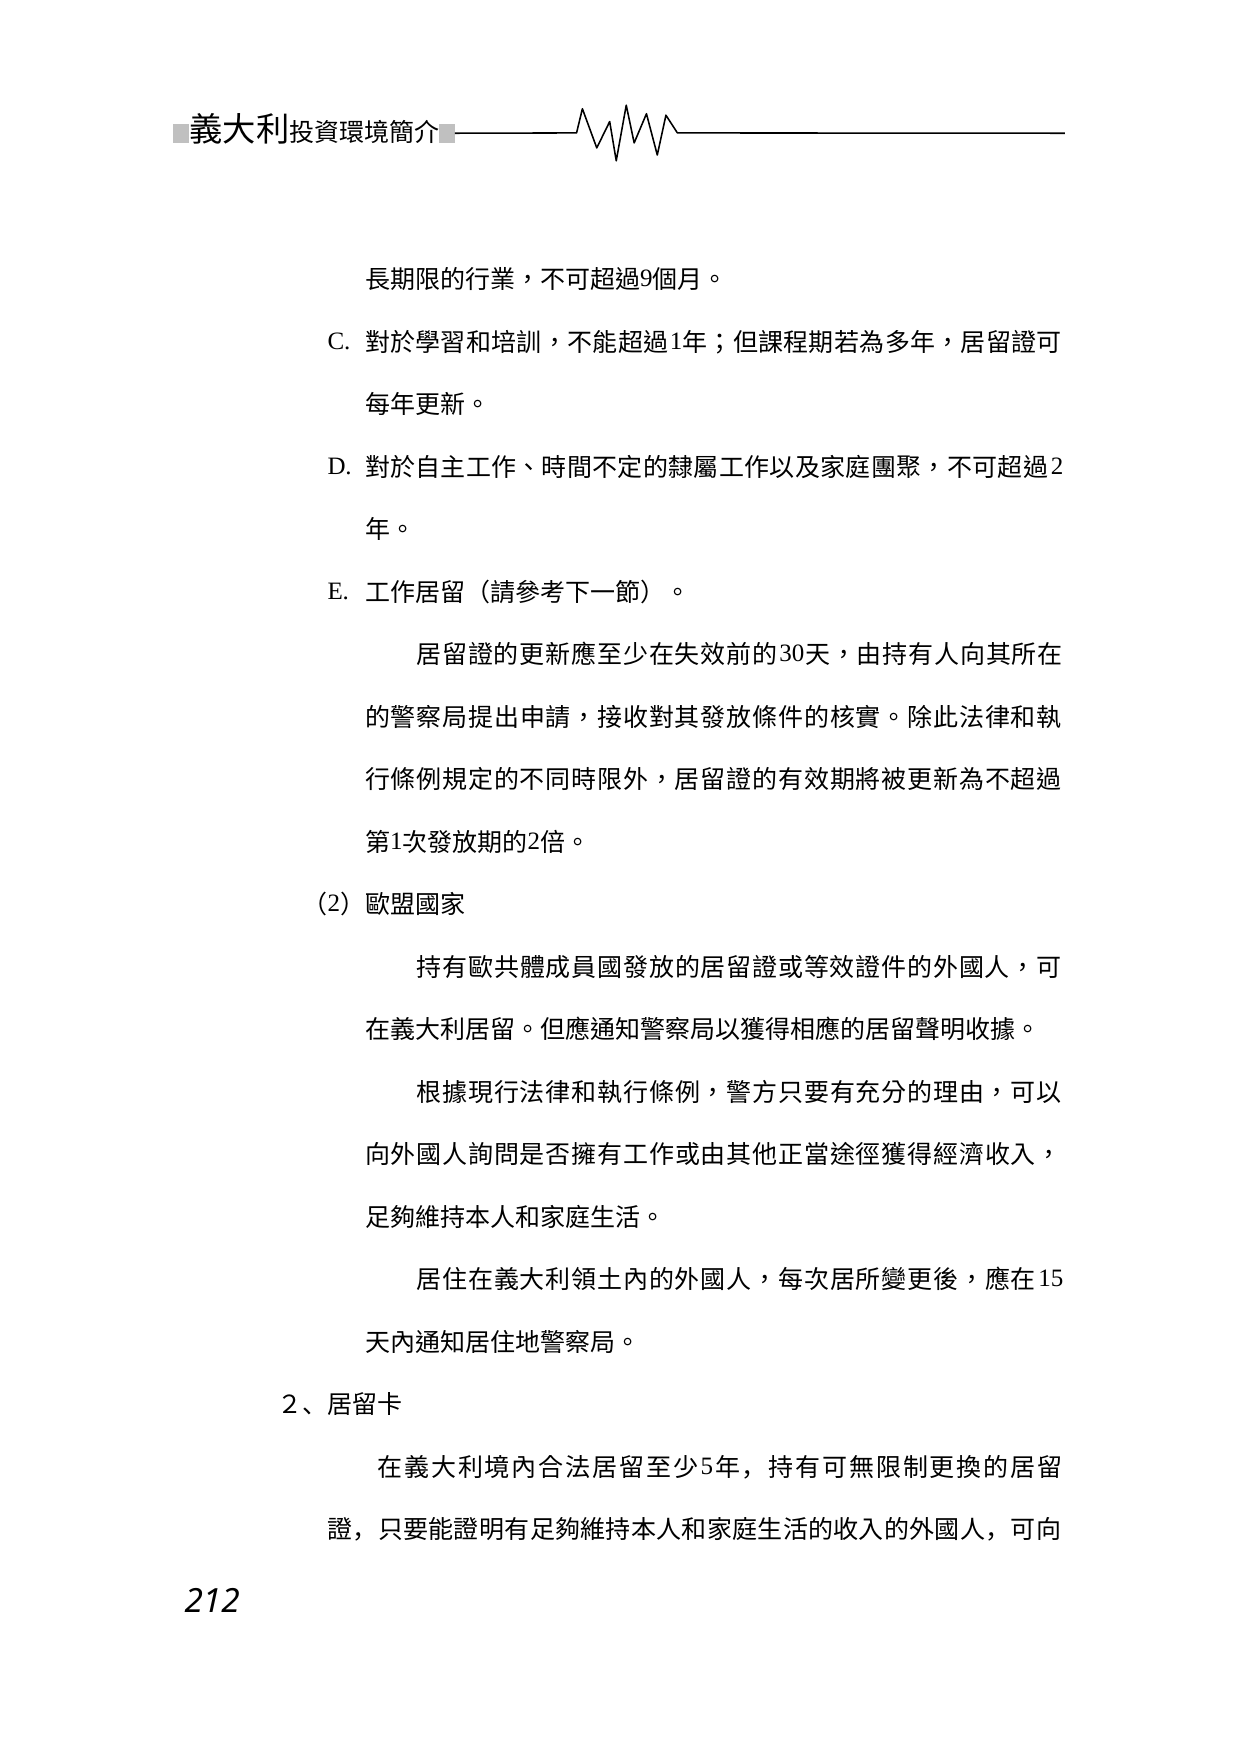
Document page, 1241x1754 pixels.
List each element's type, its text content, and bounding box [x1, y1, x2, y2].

text 居住在義大利領土內的外國人，每次居所變更後，應在15天內通知居住地警察局。 [302, 1236, 1063, 1361]
text ２、居留卡 [277, 1361, 1063, 1424]
text 居留證的更新應至少在失效前的30天，由持有人向其所在的警察局提出申請，接收對其發放條件的核實。除此法律和執行條例規定的不同時限外，居留證的有效期將被更新為不超過第1次發放期的2倍。 [302, 611, 1063, 861]
text 根據現行法律和執行條例，警方只要有充分的理由，可以向外國人詢問是否擁有工作或由其他正當途徑獲得經濟收入，足夠維持本人和家庭生活。 [302, 1049, 1063, 1236]
text C. 對於學習和培訓，不能超過1年；但課程期若為多年，居留證可每年更新。 [327, 299, 1063, 424]
text E. 工作居留（請參考下一節）。 [327, 549, 1063, 611]
text （2）歐盟國家 [302, 861, 1063, 924]
text D. 對於自主工作、時間不定的隸屬工作以及家庭團聚，不可超過2年。 [327, 424, 1063, 549]
text 在義大利境內合法居留至少5年，持有可無限制更換的居留證，只要能證明有足夠維持本人和家庭生活的收入的外國人，可向 [327, 1424, 1063, 1549]
text 持有歐共體成員國發放的居留證或等效證件的外國人，可在義大利居留。但應通知警察局以獲得相應的居留聲明收據。 [302, 924, 1063, 1049]
text 長期限的行業，不可超過9個月。 [327, 236, 1063, 299]
